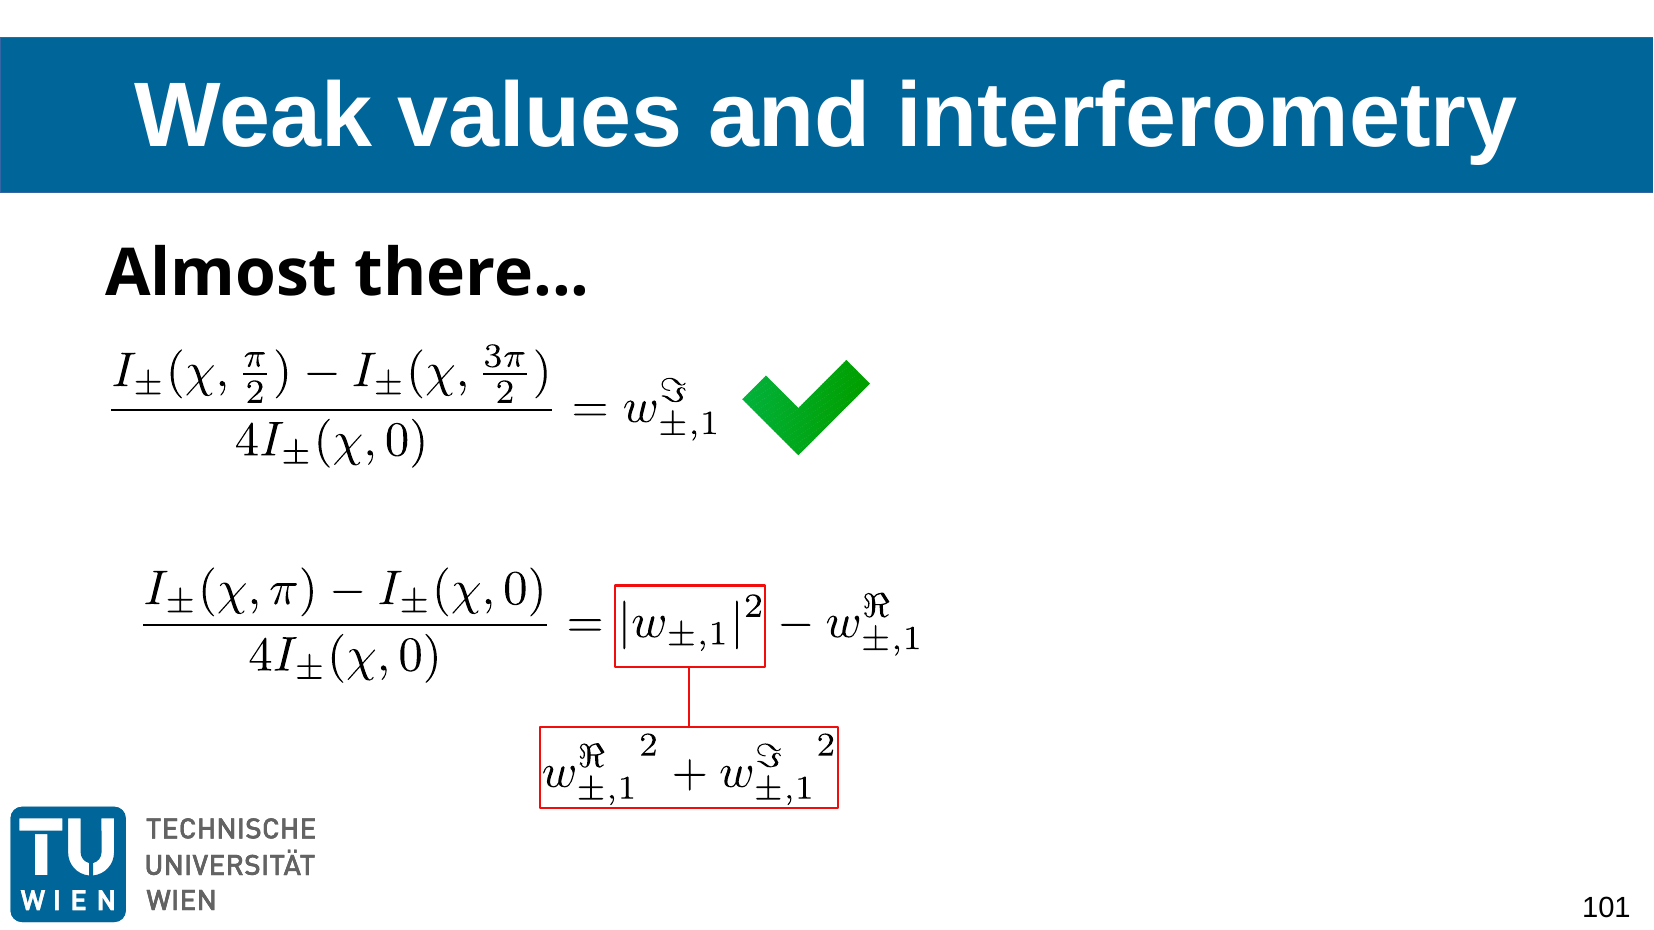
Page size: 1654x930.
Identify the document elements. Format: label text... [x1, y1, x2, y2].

title Weak values and interferometry [0, 37, 1653, 193]
list Almost there... [105, 225, 1593, 316]
picture [105, 338, 726, 471]
picture [125, 559, 924, 689]
picture [616, 587, 764, 666]
picture [742, 359, 871, 456]
picture [541, 728, 837, 807]
